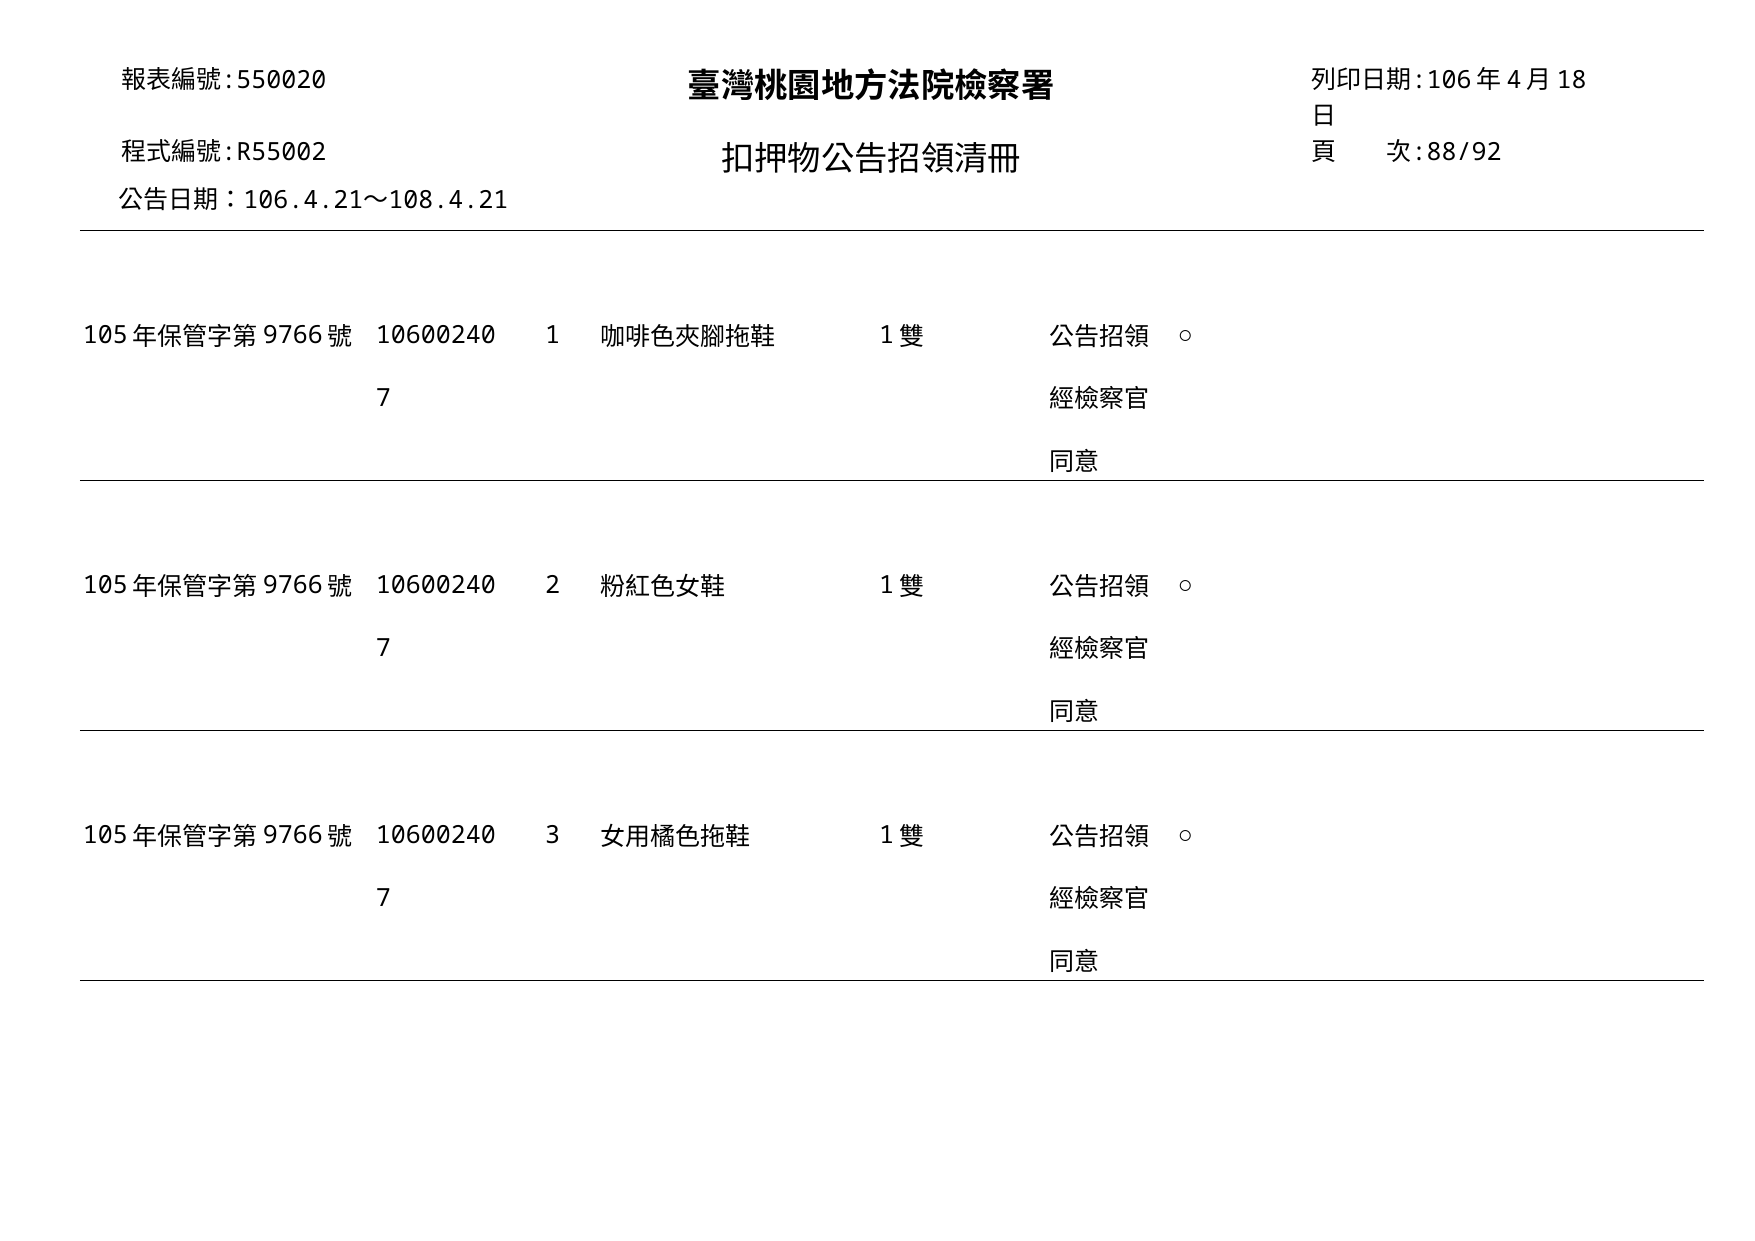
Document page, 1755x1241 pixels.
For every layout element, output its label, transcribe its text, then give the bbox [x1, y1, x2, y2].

table_cell [927, 231, 1046, 480]
table_cell 3 [507, 731, 597, 980]
table_cell 公告招領經檢察官同意 [1046, 231, 1175, 480]
table_cell 106002407 [373, 481, 507, 730]
table_cell 1雙 [808, 731, 927, 980]
table_cell [1575, 231, 1704, 480]
table_cell [1575, 731, 1704, 980]
table_cell 105年保管字第9766號 [80, 481, 373, 730]
table_cell 公告招領經檢察官同意 [1046, 481, 1175, 730]
table_cell ○ [1175, 231, 1317, 480]
table_cell [1575, 481, 1704, 730]
table_cell [1317, 481, 1575, 730]
table_cell 106002407 [373, 231, 507, 480]
table_cell ○ [1175, 731, 1317, 980]
table_cell [1317, 231, 1575, 480]
table_cell 粉紅色女鞋 [597, 481, 807, 730]
table_cell 1雙 [808, 231, 927, 480]
table_cell 女用橘色拖鞋 [597, 731, 807, 980]
table_cell 1 [507, 231, 597, 480]
table_cell ○ [1175, 481, 1317, 730]
table_cell 2 [507, 481, 597, 730]
table_cell 1雙 [808, 481, 927, 730]
table_cell [927, 731, 1046, 980]
table_cell 105年保管字第9766號 [80, 731, 373, 980]
table_cell 105年保管字第9766號 [80, 231, 373, 480]
table_cell [927, 481, 1046, 730]
table_cell 咖啡色夾腳拖鞋 [597, 231, 807, 480]
table_cell 106002407 [373, 731, 507, 980]
table_cell 公告招領經檢察官同意 [1046, 731, 1175, 980]
table_cell [1317, 731, 1575, 980]
